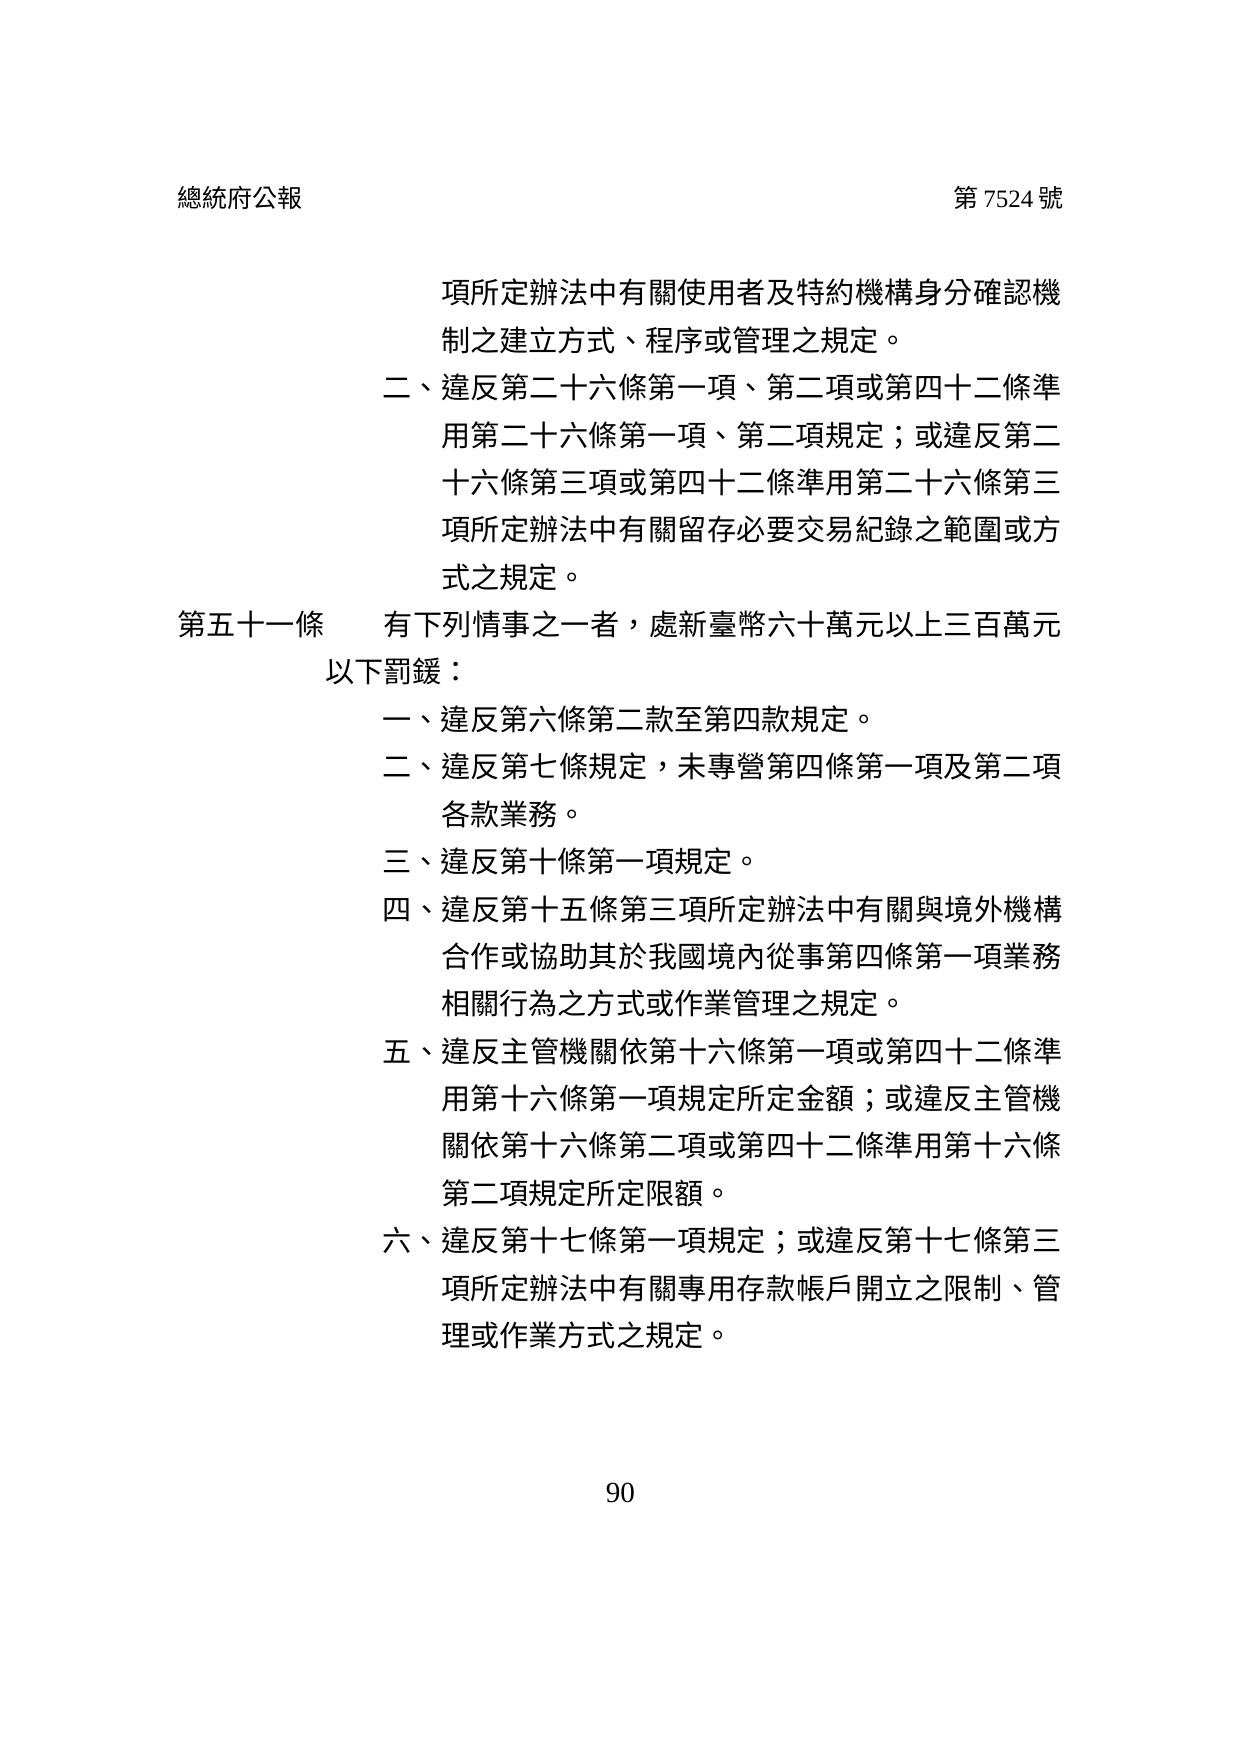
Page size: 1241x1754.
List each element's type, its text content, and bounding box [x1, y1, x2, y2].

text 四、違反第十五條第三項所定辦法中有關與境外機構合作或協助其於我國境內從事第四條第一項業務相關行為之方式或作業管理之規定。 [382, 882, 1063, 1024]
text 一、違反第六條第二款至第四款規定。 [382, 692, 1063, 740]
text 項所定辦法中有關使用者及特約機構身分確認機制之建立方式、程序或管理之規定。 [382, 266, 1063, 361]
text 第五十一條 有下列情事之一者，處新臺幣六十萬元以上三百萬元以下罰鍰： [177, 598, 1063, 692]
text 二、 違反第二十六條第一項、第二項或第四十二條準用第二十六條第一項、第二項規定；或違反第二十六條第三項或第四十二條準用第二十六條第三項所定辦法中有關留存必要交易紀錄之範圍或方式之規定。 [382, 361, 1063, 598]
text 五、違反主管機關依第十六條第一項或第四十二條準用第十六條第一項規定所定金額；或違反主管機關依第十六條第二項或第四十二條準用第十六條第二項規定所定限額。 [382, 1024, 1063, 1214]
text 六、 違反第十七條第一項規定；或違反第十七條第三項所定辦法中有關專用存款帳戶開立之限制、管理或作業方式之規定。 [382, 1214, 1063, 1356]
text 二、 違反第七條規定，未專營第四條第一項及第二項各款業務。 [382, 740, 1063, 834]
text 三、違反第十條第一項規定。 [382, 834, 1063, 882]
